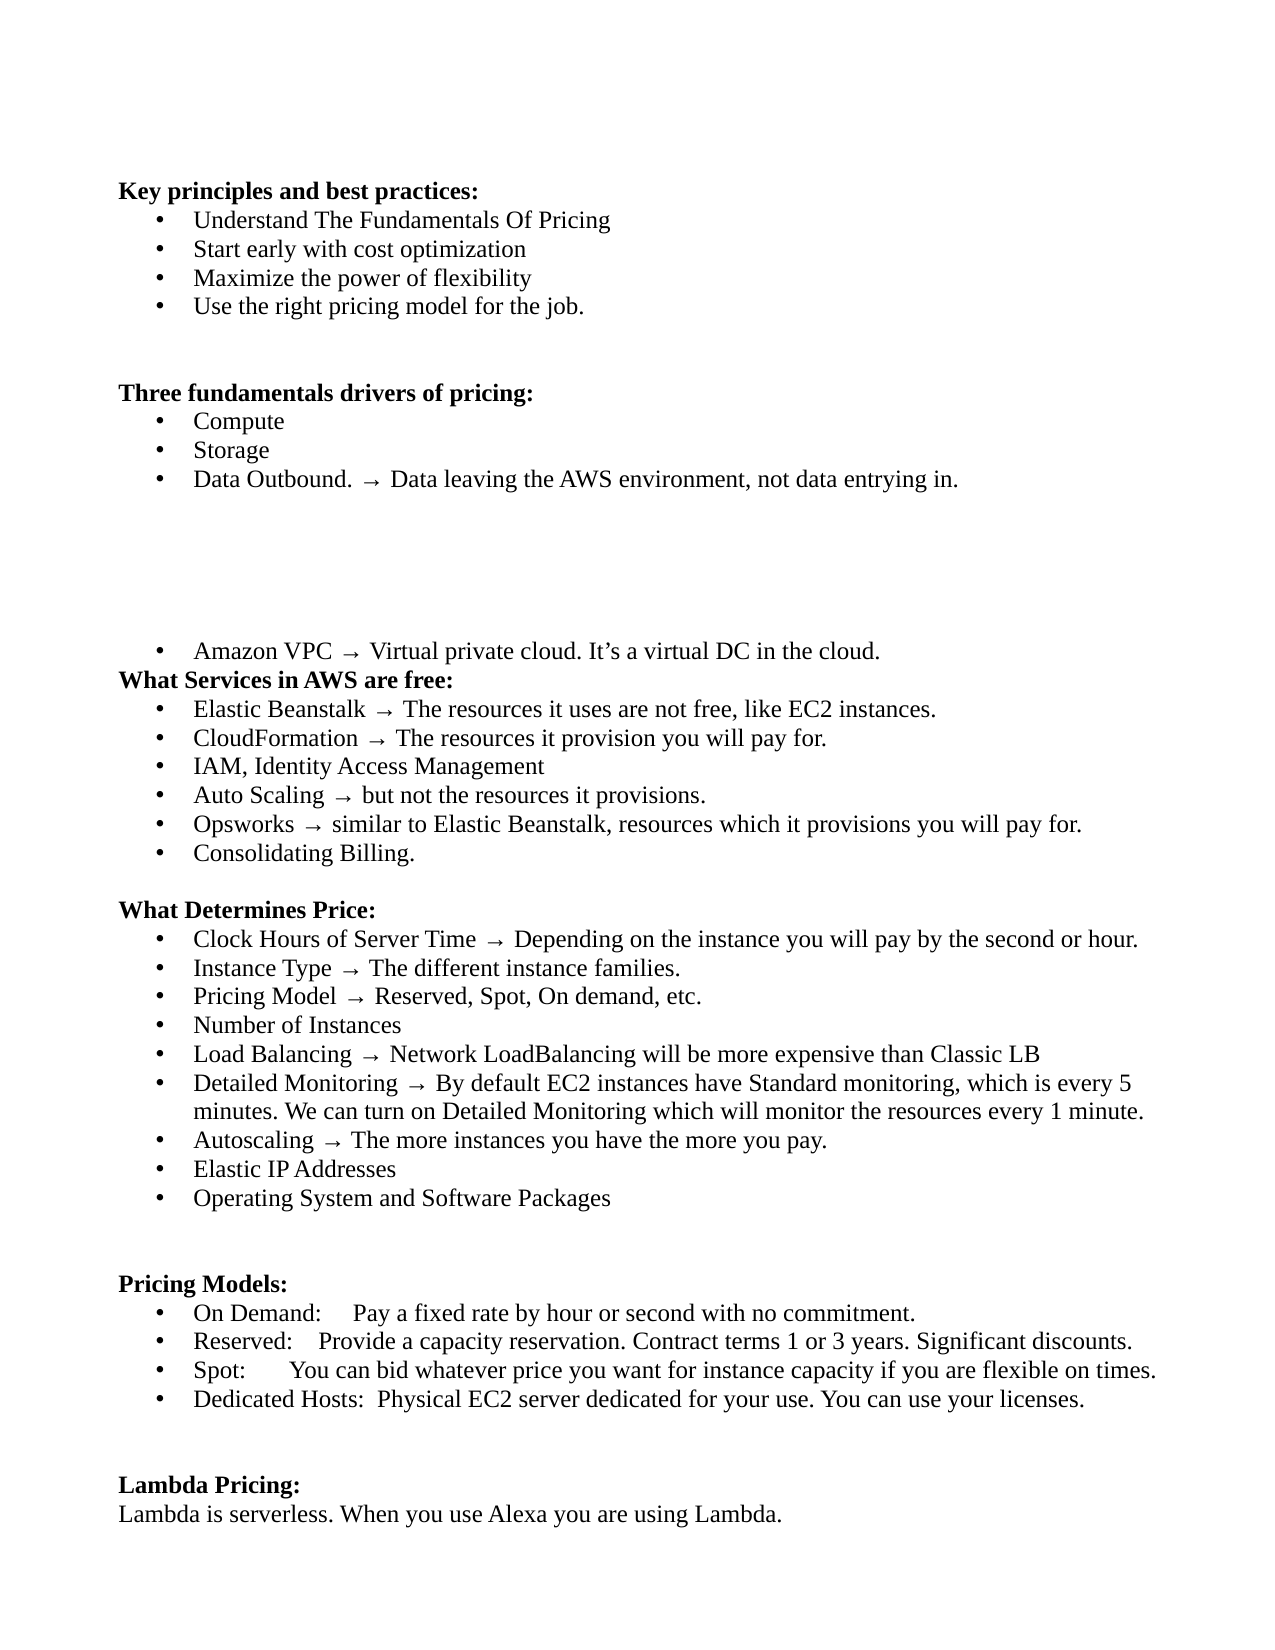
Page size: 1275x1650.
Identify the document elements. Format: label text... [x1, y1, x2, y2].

list CloudFormation → The resources it provision you will pay for. [156, 723, 1157, 751]
list Load Balancing → Network LoadBalancing will be more expensive than Classic LB [156, 1039, 1157, 1068]
text Lambda is serverless. When you use Alexa you are using Lambda. [118, 1499, 1157, 1528]
list Compute [156, 406, 1157, 435]
list Dedicated Hosts: Physical EC2 server dedicated for your use. You can use your licenses. [156, 1384, 1157, 1413]
list Autoscaling → The more instances you have the more you pay. [156, 1125, 1157, 1154]
list Reserved: Provide a capacity reservation. Contract terms 1 or 3 years. Significant discounts. [156, 1326, 1157, 1355]
text What Determines Price: [118, 895, 1157, 924]
list Pricing Model → Reserved, Spot, On demand, etc. [156, 981, 1157, 1010]
text What Services in AWS are free: [118, 665, 1157, 694]
list Clock Hours of Server Time → Depending on the instance you will pay by the second or hour. [156, 924, 1157, 953]
list Amazon VPC → Virtual private cloud. It’s a virtual DC in the cloud. [156, 636, 1157, 665]
list IAM, Identity Access Management [156, 751, 1157, 780]
list Opsworks → similar to Elastic Beanstalk, resources which it provisions you will pay for. [156, 809, 1157, 838]
list Storage [156, 435, 1157, 464]
list Instance Type → The different instance families. [156, 953, 1157, 981]
list Spot: You can bid whatever price you want for instance capacity if you are flexible on times. [156, 1355, 1157, 1384]
text Lambda Pricing: [118, 1470, 1157, 1499]
list Data Outbound. → Data leaving the AWS environment, not data entrying in. [156, 464, 1157, 493]
list Detailed Monitoring → By default EC2 instances have Standard monitoring, which is every 5 minutes. We can turn on Detailed Monitoring which will monitor the resources every 1 minute. [156, 1068, 1157, 1125]
list Consolidating Billing. [156, 838, 1157, 866]
list Operating System and Software Packages [156, 1183, 1157, 1211]
list On Demand: Pay a fixed rate by hour or second with no commitment. [156, 1298, 1157, 1326]
list Elastic Beanstalk → The resources it uses are not free, like EC2 instances. [156, 694, 1157, 723]
text Three fundamentals drivers of pricing: [118, 378, 1157, 406]
list Auto Scaling → but not the resources it provisions. [156, 780, 1157, 809]
list Elastic IP Addresses [156, 1154, 1157, 1183]
list Use the right pricing model for the job. [156, 291, 1157, 320]
list Maximize the power of flexibility [156, 263, 1157, 291]
list Number of Instances [156, 1010, 1157, 1039]
list Start early with cost optimization [156, 234, 1157, 263]
list Understand The Fundamentals Of Pricing [156, 205, 1157, 234]
text Key principles and best practices: [118, 176, 1157, 205]
text Pricing Models: [118, 1269, 1157, 1298]
